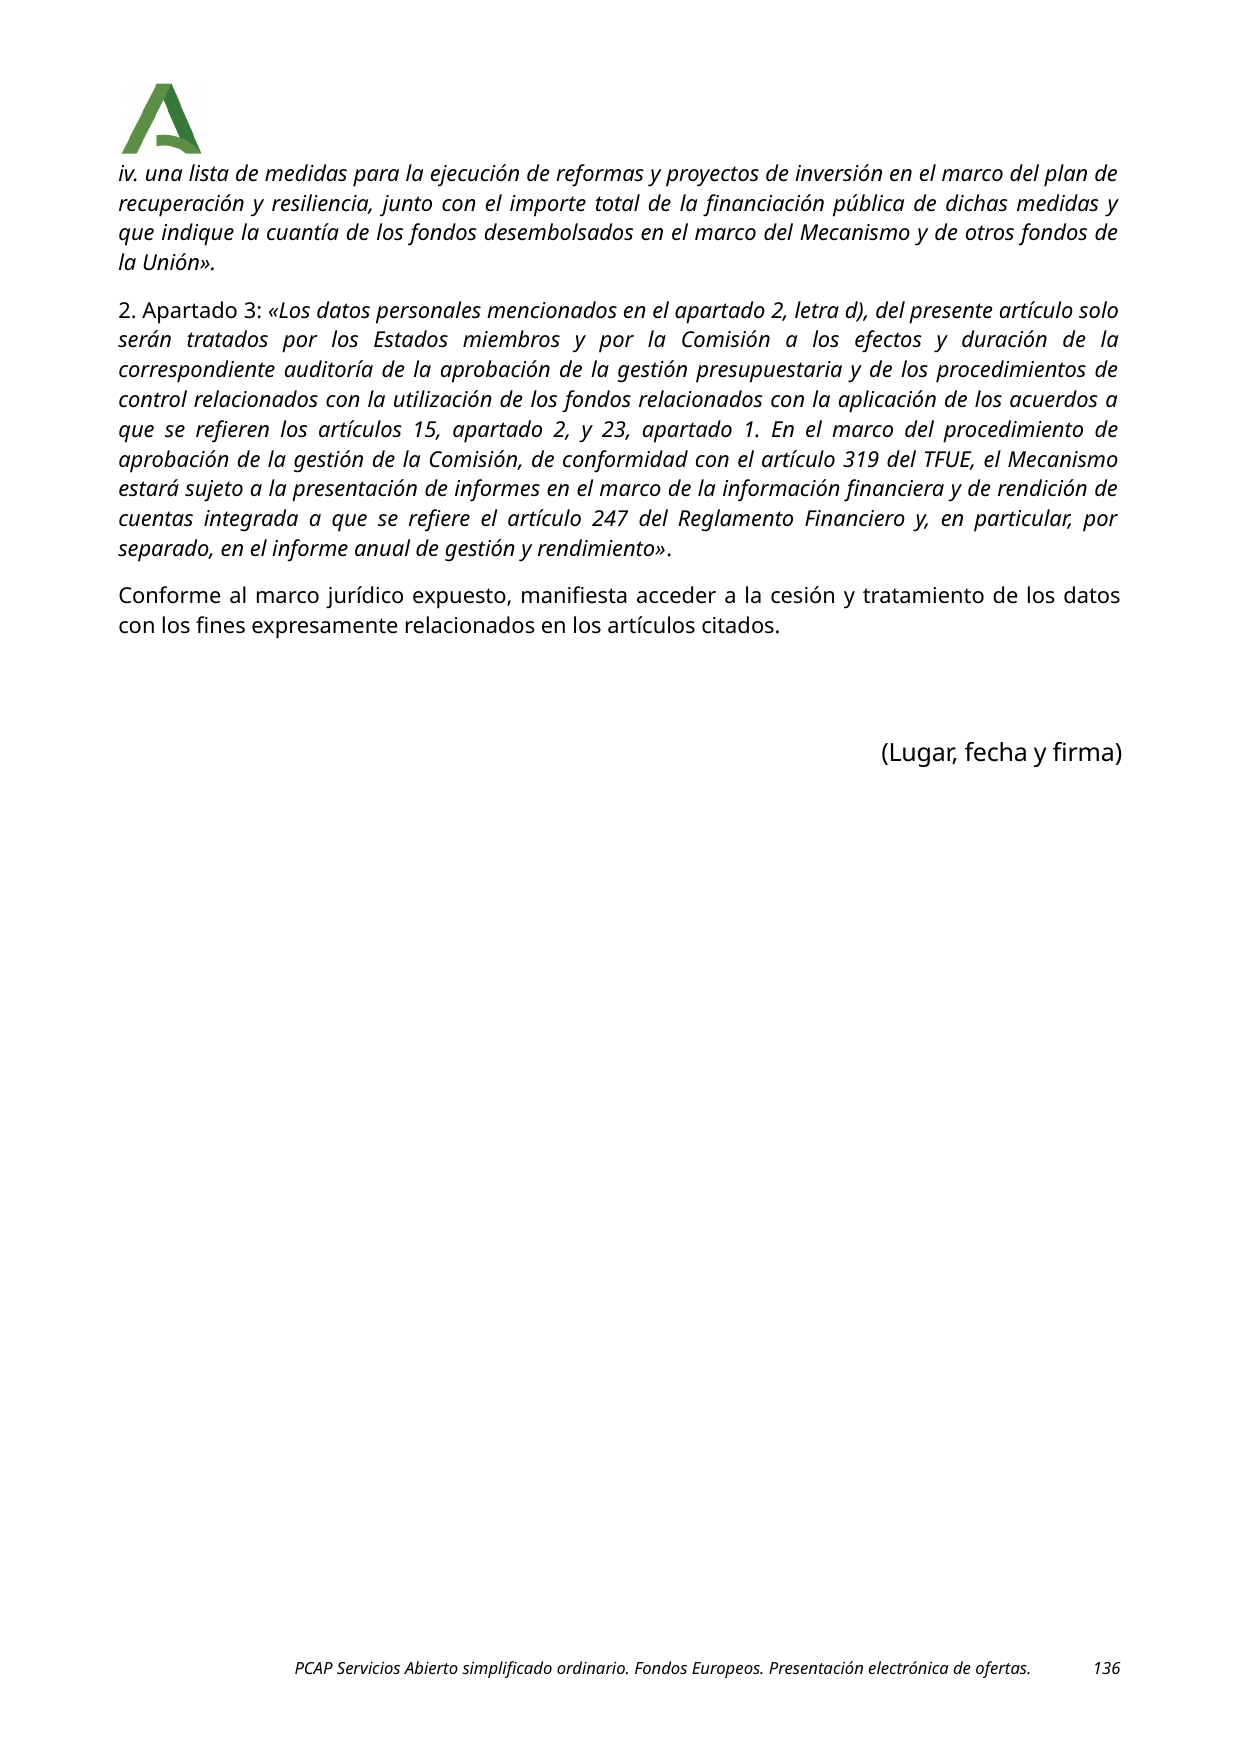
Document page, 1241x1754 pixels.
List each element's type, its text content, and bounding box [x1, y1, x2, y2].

picture [117, 79, 206, 158]
text (Lugar, fecha y firma) [118, 734, 1122, 768]
text Conforme al marco jurídico expuesto, manifiesta acceder a la cesión y tratamiento de los datos con los fines expresamente relacionados en los artículos citados. [118, 581, 1122, 640]
text iv. una lista de medidas para la ejecución de reformas y proyectos de inversión en el marco del plan de recuperación y resiliencia, junto con el importe total de la financiación pública de dichas medidas y que indique la cuantía de los fondos desembolsados en el marco del Mecanismo y de otros fondos de la Unión». [118, 153, 1122, 277]
text 2. Apartado 3: «Los datos personales mencionados en el apartado 2, letra d), del presente artículo solo serán tratados por los Estados miembros y por la Comisión a los efectos y duración de la correspondiente auditoría de la aprobación de la gestión presupuestaria y de los procedimientos de control relacionados con la utilización de los fondos relacionados con la aplicación de los acuerdos a que se refieren los artículos 15, apartado 2, y 23, apartado 1. En el marco del procedimiento de aprobación de la gestión de la Comisión, de conformidad con el artículo 319 del TFUE, el Mecanismo estará sujeto a la presentación de informes en el marco de la información financiera y de rendición de cuentas integrada a que se refiere el artículo 247 del Reglamento Financiero y, en particular, por separado, en el informe anual de gestión y rendimiento». [118, 295, 1122, 563]
